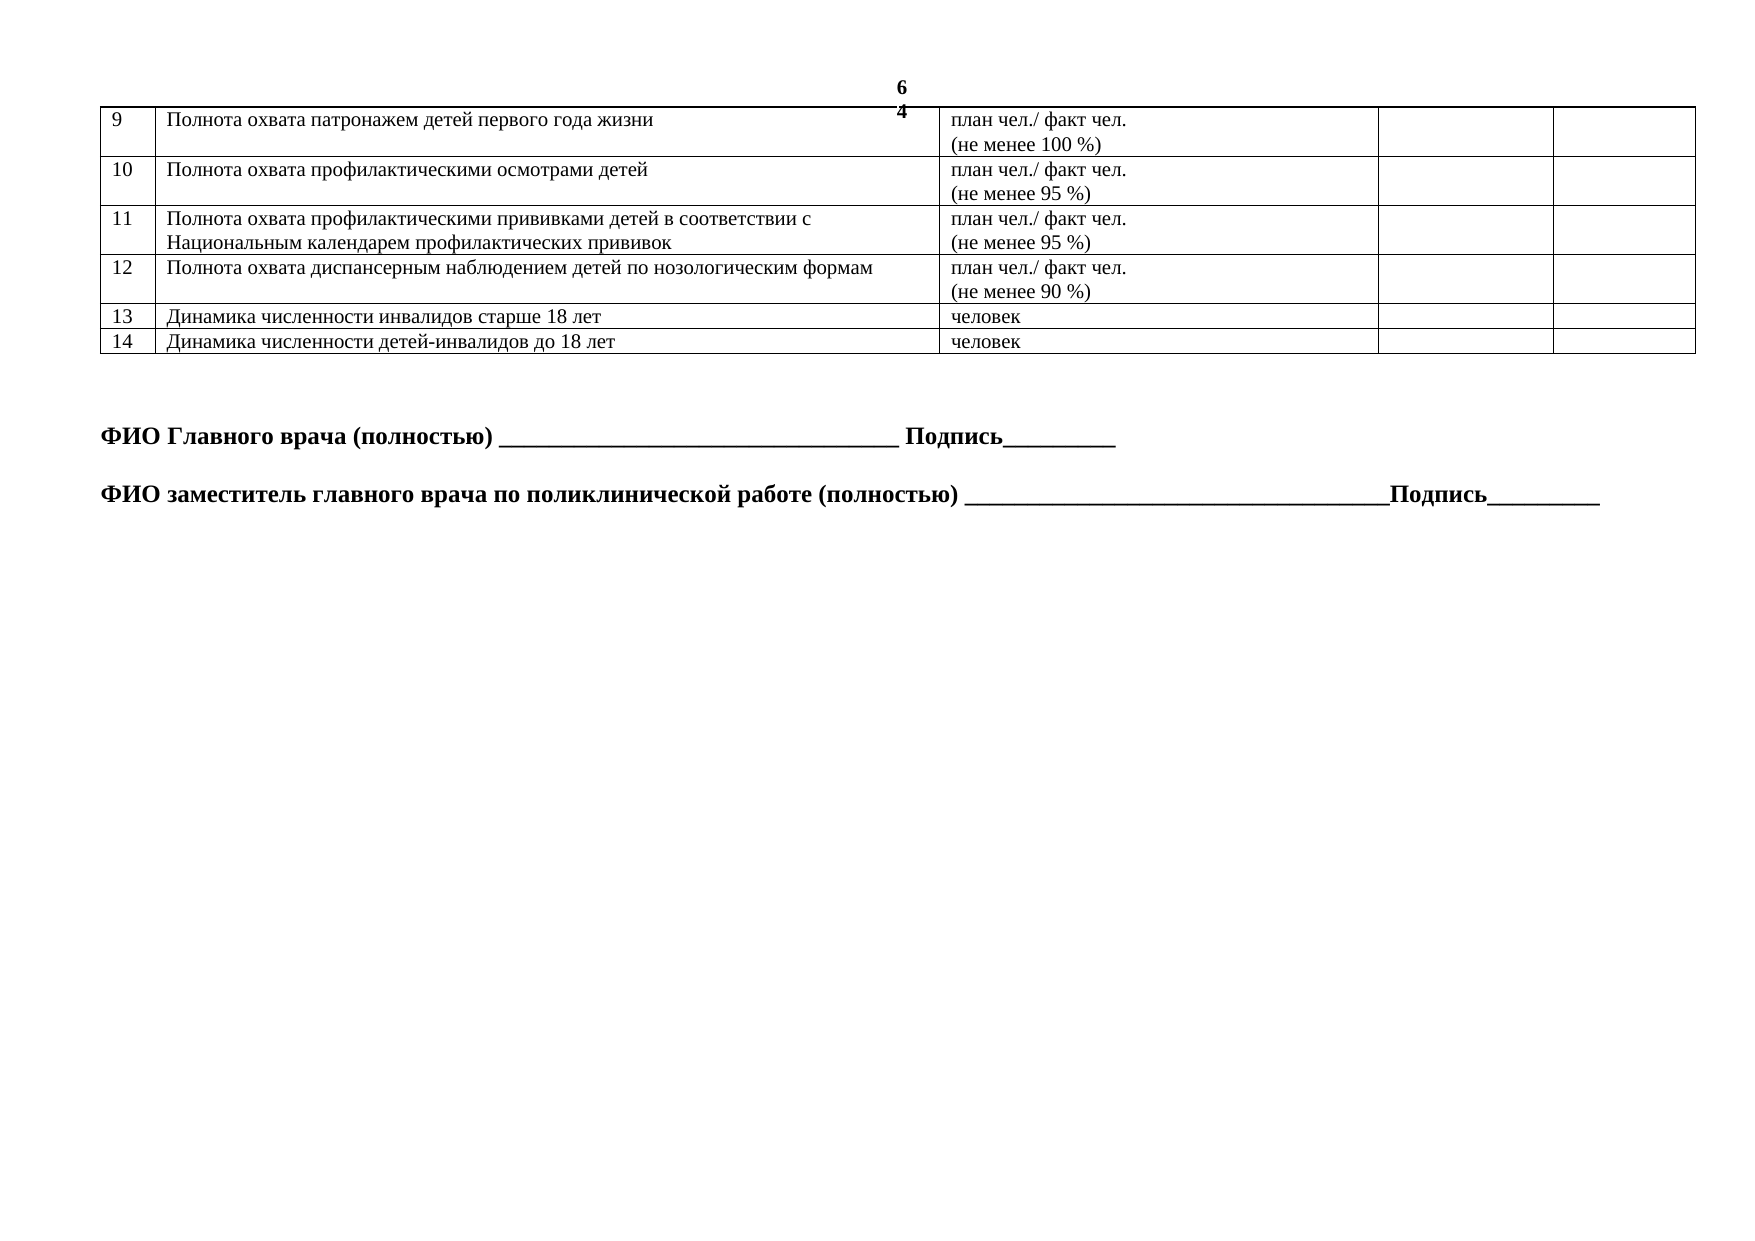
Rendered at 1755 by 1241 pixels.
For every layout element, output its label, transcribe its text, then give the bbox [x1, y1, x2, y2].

table_cell 11 [101, 206, 155, 254]
table_cell Динамика численности инвалидов старше 18 лет [156, 304, 939, 328]
table_cell Полнота охвата диспансерным наблюдением детей по нозологическим формам [156, 255, 939, 303]
table_cell [1554, 255, 1695, 303]
table_cell план чел./ факт чел. (не менее 90 %) [940, 255, 1378, 303]
table_cell [1379, 329, 1553, 353]
table_cell 10 [101, 157, 155, 205]
table_cell Полнота охвата патронажем детей первого года жизни [156, 108, 939, 156]
table_cell Полнота охвата профилактическими прививками детей в соответствии с Национальным календарем профилактических прививок [156, 206, 939, 254]
table_cell Полнота охвата профилактическими осмотрами детей [156, 157, 939, 205]
table_cell Динамика численности детей-инвалидов до 18 лет [156, 329, 939, 353]
table_cell 12 [101, 255, 155, 303]
table_cell [1379, 304, 1553, 328]
table_cell план чел./ факт чел. (не менее 95 %) [940, 206, 1378, 254]
table_cell [1554, 329, 1695, 353]
table_cell план чел./ факт чел. (не менее 100 %) [940, 108, 1378, 156]
text ФИО заместитель главного врача по поликлинической работе (полностью) __________________________________Подпись_________ [100, 479, 1674, 508]
text ФИО Главного врача (полностью) ________________________________ Подпись_________ [100, 421, 1674, 450]
table_cell [1379, 255, 1553, 303]
table_cell [1554, 304, 1695, 328]
table_cell [1379, 206, 1553, 254]
table_cell человек [940, 329, 1378, 353]
table_cell [1554, 108, 1695, 156]
table_cell 13 [101, 304, 155, 328]
table_cell человек [940, 304, 1378, 328]
table_cell 9 [101, 108, 155, 156]
table_cell [1379, 157, 1553, 205]
table_cell [1554, 157, 1695, 205]
table_cell [1554, 206, 1695, 254]
table_cell 14 [101, 329, 155, 353]
table_cell [1379, 108, 1553, 156]
table_cell план чел./ факт чел. (не менее 95 %) [940, 157, 1378, 205]
